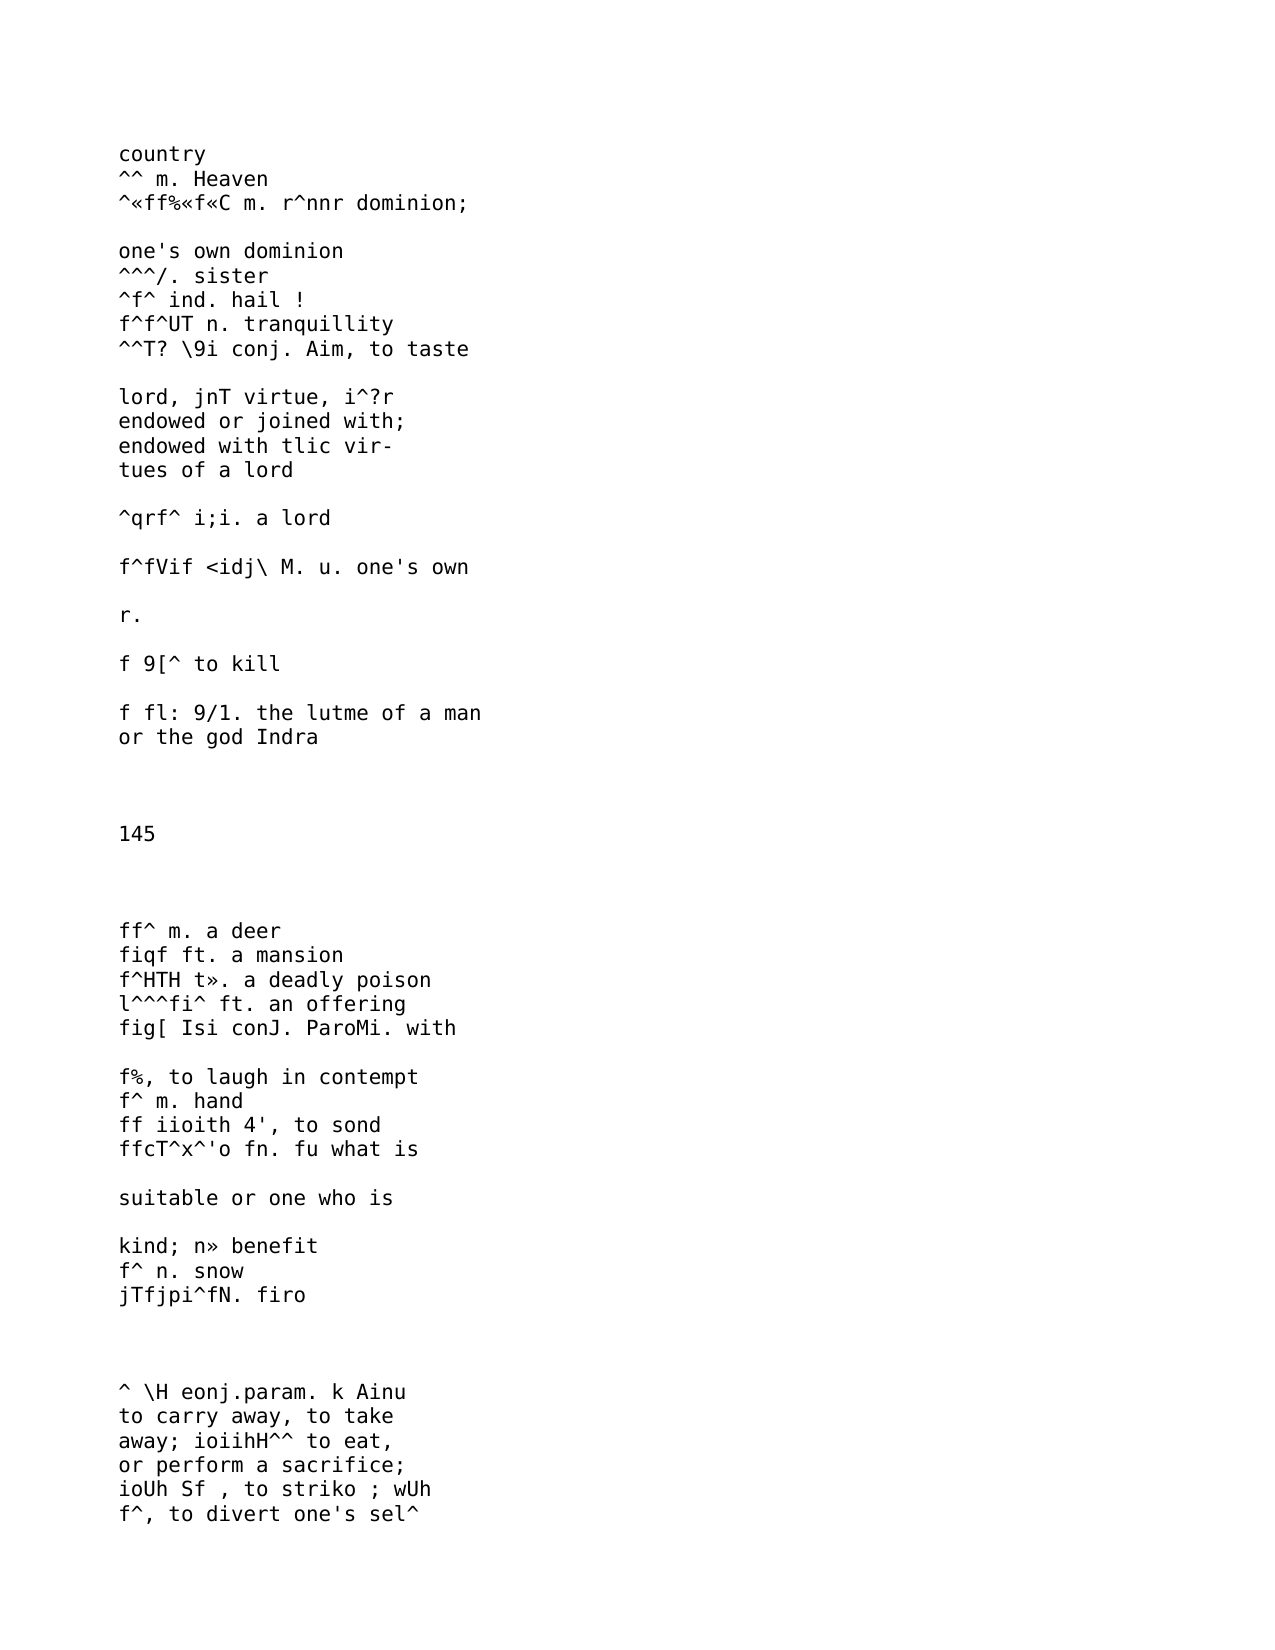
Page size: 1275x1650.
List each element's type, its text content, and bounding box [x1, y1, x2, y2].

text jTfjpi^fN. firo [118, 1283, 1157, 1307]
text suitable or one who is [118, 1186, 1157, 1210]
text ioUh Sf , to striko ; wUh [118, 1477, 1157, 1502]
text r. [118, 603, 1157, 628]
text ^ \H eonj.param. k Ainu [118, 1380, 1157, 1404]
text ^«ff%«f«C m. r^nnr dominion; [118, 191, 1157, 215]
text lord, jnT virtue, i^?r [118, 385, 1157, 409]
text ^^T? \9i conj. Aim, to taste [118, 337, 1157, 361]
text f fl: 9/1. the lutme of a man [118, 701, 1157, 725]
text ^^^/. sister [118, 264, 1157, 288]
text f^, to divert one's sel^ [118, 1502, 1157, 1526]
text f^f^UT n. tranquillity [118, 312, 1157, 337]
text f^HTH t». a deadly poison [118, 968, 1157, 992]
text f%, to laugh in contempt [118, 1065, 1157, 1089]
text ff^ m. a deer [118, 919, 1157, 943]
text fig[ Isi conJ. ParoMi. with [118, 1016, 1157, 1040]
text ffcT^x^'o fn. fu what is [118, 1137, 1157, 1162]
text country [118, 142, 1157, 167]
text f^fVif <idj\ M. u. one's own [118, 555, 1157, 579]
text kind; n» benefit [118, 1234, 1157, 1259]
text ff iioith 4', to sond [118, 1113, 1157, 1137]
text fiqf ft. a mansion [118, 943, 1157, 968]
text endowed with tlic vir- [118, 434, 1157, 458]
text ^^ m. Heaven [118, 167, 1157, 191]
text endowed or joined with; [118, 409, 1157, 434]
text f^ m. hand [118, 1089, 1157, 1113]
text l^^^fi^ ft. an offering [118, 992, 1157, 1016]
text ^f^ ind. hail ! [118, 288, 1157, 312]
text or perform a sacrifice; [118, 1453, 1157, 1477]
text tues of a lord [118, 458, 1157, 482]
text away; ioiihH^^ to eat, [118, 1429, 1157, 1453]
text one's own dominion [118, 239, 1157, 264]
text f^ n. snow [118, 1259, 1157, 1283]
text or the god Indra [118, 725, 1157, 749]
text to carry away, to take [118, 1404, 1157, 1429]
text f 9[^ to kill [118, 652, 1157, 676]
text ^qrf^ i;i. a lord [118, 506, 1157, 531]
text 145 [118, 822, 1157, 846]
